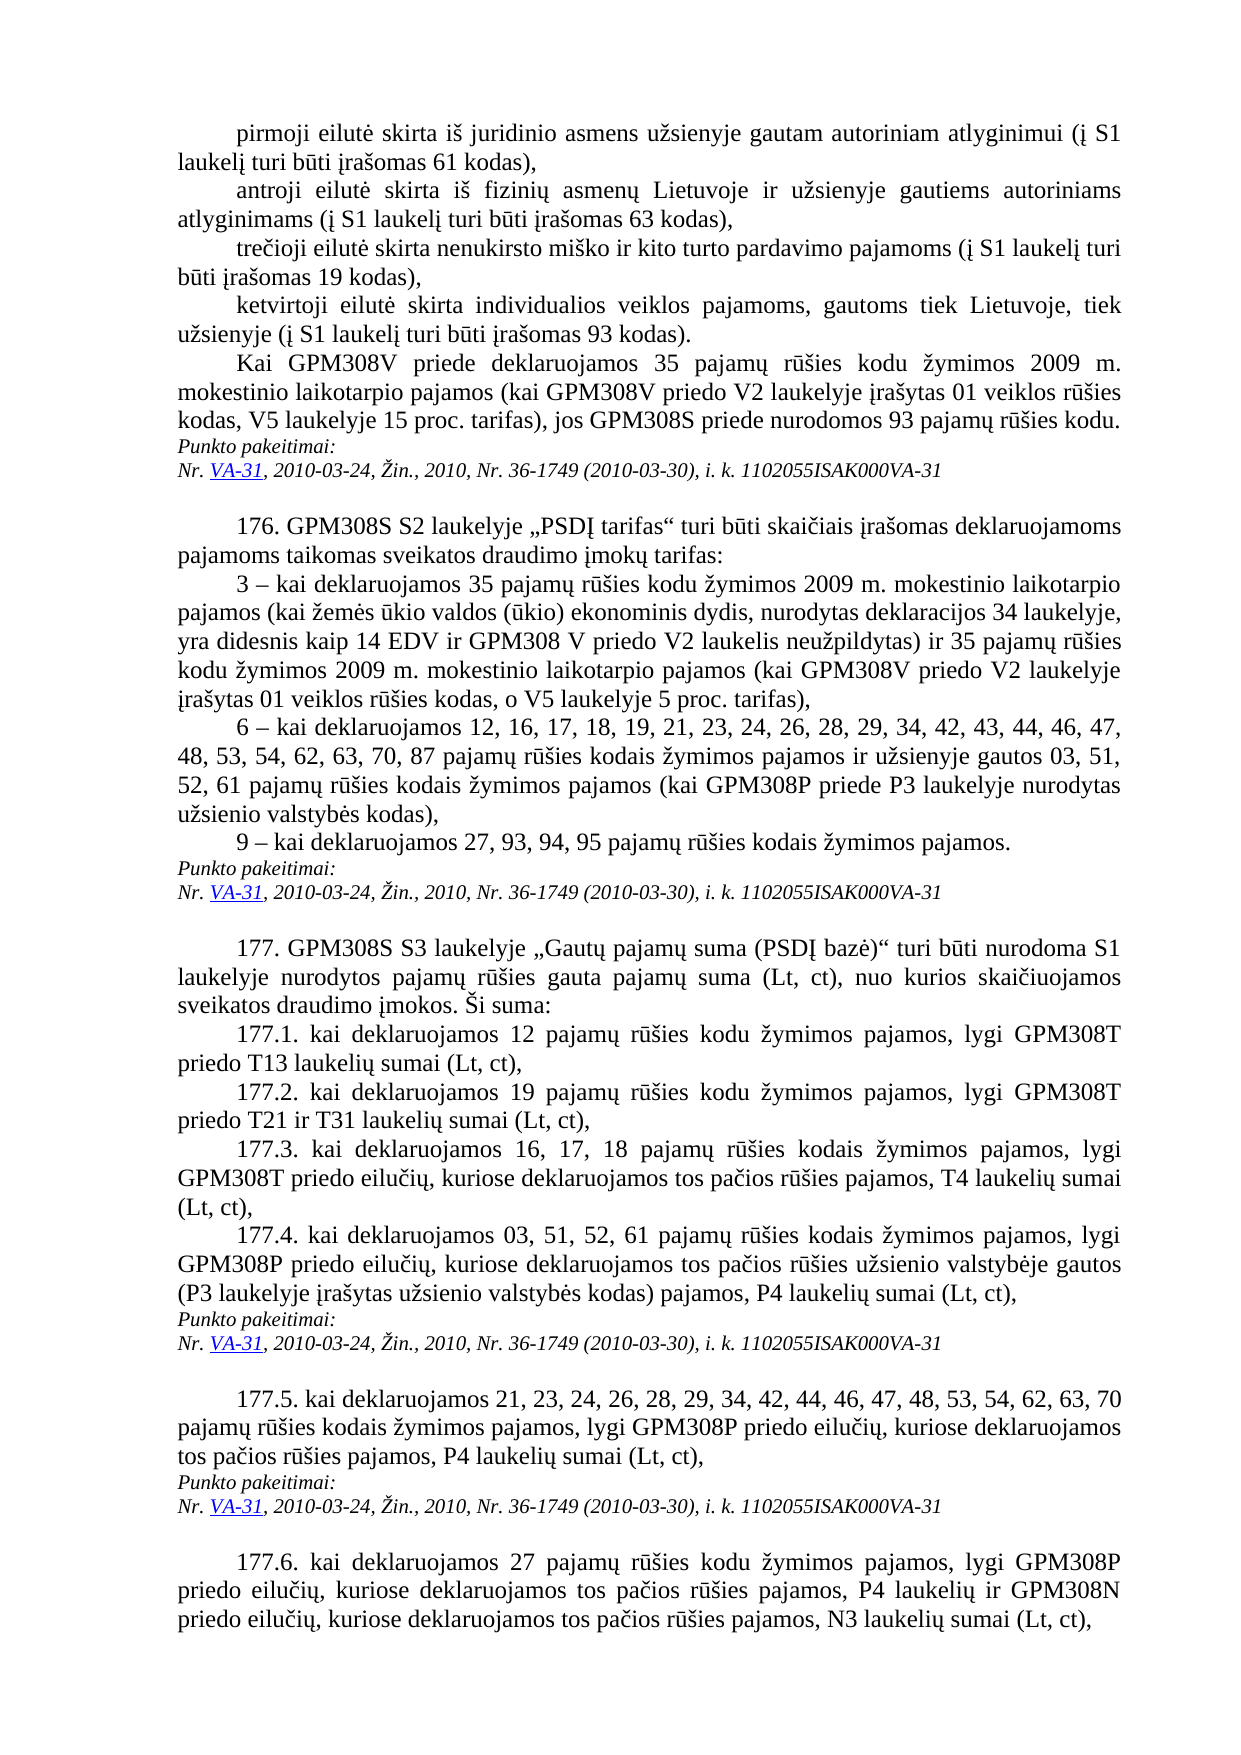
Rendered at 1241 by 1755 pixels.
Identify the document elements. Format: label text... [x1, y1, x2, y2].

text trečioji eilutė skirta nenukirsto miško ir kito turto pardavimo pajamoms (į S1 laukelį turi būti įrašomas 19 kodas), [177, 233, 1122, 291]
text 177.2. kai deklaruojamos 19 pajamų rūšies kodu žymimos pajamos, lygi GPM308T priedo T21 ir T31 laukelių sumai (Lt, ct), [177, 1077, 1122, 1134]
text antroji eilutė skirta iš fizinių asmenų Lietuvoje ir užsienyje gautiems autoriniams atlyginimams (į S1 laukelį turi būti įrašomas 63 kodas), [177, 176, 1122, 233]
text Nr. VA-31, 2010-03-24, Žin., 2010, Nr. 36-1749 (2010-03-30), i. k. 1102055ISAK000VA-31 [177, 880, 1122, 904]
text 3 – kai deklaruojamos 35 pajamų rūšies kodu žymimos 2009 m. mokestinio laikotarpio pajamos (kai žemės ūkio valdos (ūkio) ekonominis dydis, nurodytas deklaracijos 34 laukelyje, yra didesnis kaip 14 EDV ir GPM308 V priedo V2 laukelis neužpildytas) ir 35 pajamų rūšies kodu žymimos 2009 m. mokestinio laikotarpio pajamos (kai GPM308V priedo V2 laukelyje įrašytas 01 veiklos rūšies kodas, o V5 laukelyje 5 proc. tarifas), [177, 569, 1122, 712]
text Kai GPM308V priede deklaruojamos 35 pajamų rūšies kodu žymimos 2009 m. mokestinio laikotarpio pajamos (kai GPM308V priedo V2 laukelyje įrašytas 01 veiklos rūšies kodas, V5 laukelyje 15 proc. tarifas), jos GPM308S priede nurodomos 93 pajamų rūšies kodu. [177, 348, 1122, 434]
text Punkto pakeitimai: [177, 434, 1122, 458]
text Punkto pakeitimai: [177, 1470, 1122, 1494]
text Nr. VA-31, 2010-03-24, Žin., 2010, Nr. 36-1749 (2010-03-30), i. k. 1102055ISAK000VA-31 [177, 1331, 1122, 1355]
text 176. GPM308S S2 laukelyje „PSDĮ tarifas“ turi būti skaičiais įrašomas deklaruojamoms pajamoms taikomas sveikatos draudimo įmokų tarifas: [177, 511, 1122, 569]
text Punkto pakeitimai: [177, 1307, 1122, 1331]
text Nr. VA-31, 2010-03-24, Žin., 2010, Nr. 36-1749 (2010-03-30), i. k. 1102055ISAK000VA-31 [177, 458, 1122, 482]
text ketvirtoji eilutė skirta individualios veiklos pajamoms, gautoms tiek Lietuvoje, tiek užsienyje (į S1 laukelį turi būti įrašomas 93 kodas). [177, 291, 1122, 348]
text 177.4. kai deklaruojamos 03, 51, 52, 61 pajamų rūšies kodais žymimos pajamos, lygi GPM308P priedo eilučių, kuriose deklaruojamos tos pačios rūšies užsienio valstybėje gautos (P3 laukelyje įrašytas užsienio valstybės kodas) pajamos, P4 laukelių sumai (Lt, ct), [177, 1221, 1122, 1307]
text 177. GPM308S S3 laukelyje „Gautų pajamų suma (PSDĮ bazė)“ turi būti nurodoma S1 laukelyje nurodytos pajamų rūšies gauta pajamų suma (Lt, ct), nuo kurios skaičiuojamos sveikatos draudimo įmokos. Ši suma: [177, 933, 1122, 1019]
text 9 – kai deklaruojamos 27, 93, 94, 95 pajamų rūšies kodais žymimos pajamos. [177, 827, 1122, 856]
text Nr. VA-31, 2010-03-24, Žin., 2010, Nr. 36-1749 (2010-03-30), i. k. 1102055ISAK000VA-31 [177, 1494, 1122, 1518]
text 177.6. kai deklaruojamos 27 pajamų rūšies kodu žymimos pajamos, lygi GPM308P priedo eilučių, kuriose deklaruojamos tos pačios rūšies pajamos, P4 laukelių ir GPM308N priedo eilučių, kuriose deklaruojamos tos pačios rūšies pajamos, N3 laukelių sumai (Lt, ct), [177, 1547, 1122, 1633]
text Punkto pakeitimai: [177, 856, 1122, 880]
text 177.1. kai deklaruojamos 12 pajamų rūšies kodu žymimos pajamos, lygi GPM308T priedo T13 laukelių sumai (Lt, ct), [177, 1019, 1122, 1077]
text 177.3. kai deklaruojamos 16, 17, 18 pajamų rūšies kodais žymimos pajamos, lygi GPM308T priedo eilučių, kuriose deklaruojamos tos pačios rūšies pajamos, T4 laukelių sumai (Lt, ct), [177, 1134, 1122, 1221]
text 6 – kai deklaruojamos 12, 16, 17, 18, 19, 21, 23, 24, 26, 28, 29, 34, 42, 43, 44, 46, 47, 48, 53, 54, 62, 63, 70, 87 pajamų rūšies kodais žymimos pajamos ir užsienyje gautos 03, 51, 52, 61 pajamų rūšies kodais žymimos pajamos (kai GPM308P priede P3 laukelyje nurodytas užsienio valstybės kodas), [177, 712, 1122, 827]
text 177.5. kai deklaruojamos 21, 23, 24, 26, 28, 29, 34, 42, 44, 46, 47, 48, 53, 54, 62, 63, 70 pajamų rūšies kodais žymimos pajamos, lygi GPM308P priedo eilučių, kuriose deklaruojamos tos pačios rūšies pajamos, P4 laukelių sumai (Lt, ct), [177, 1384, 1122, 1470]
text pirmoji eilutė skirta iš juridinio asmens užsienyje gautam autoriniam atlyginimui (į S1 laukelį turi būti įrašomas 61 kodas), [177, 118, 1122, 176]
